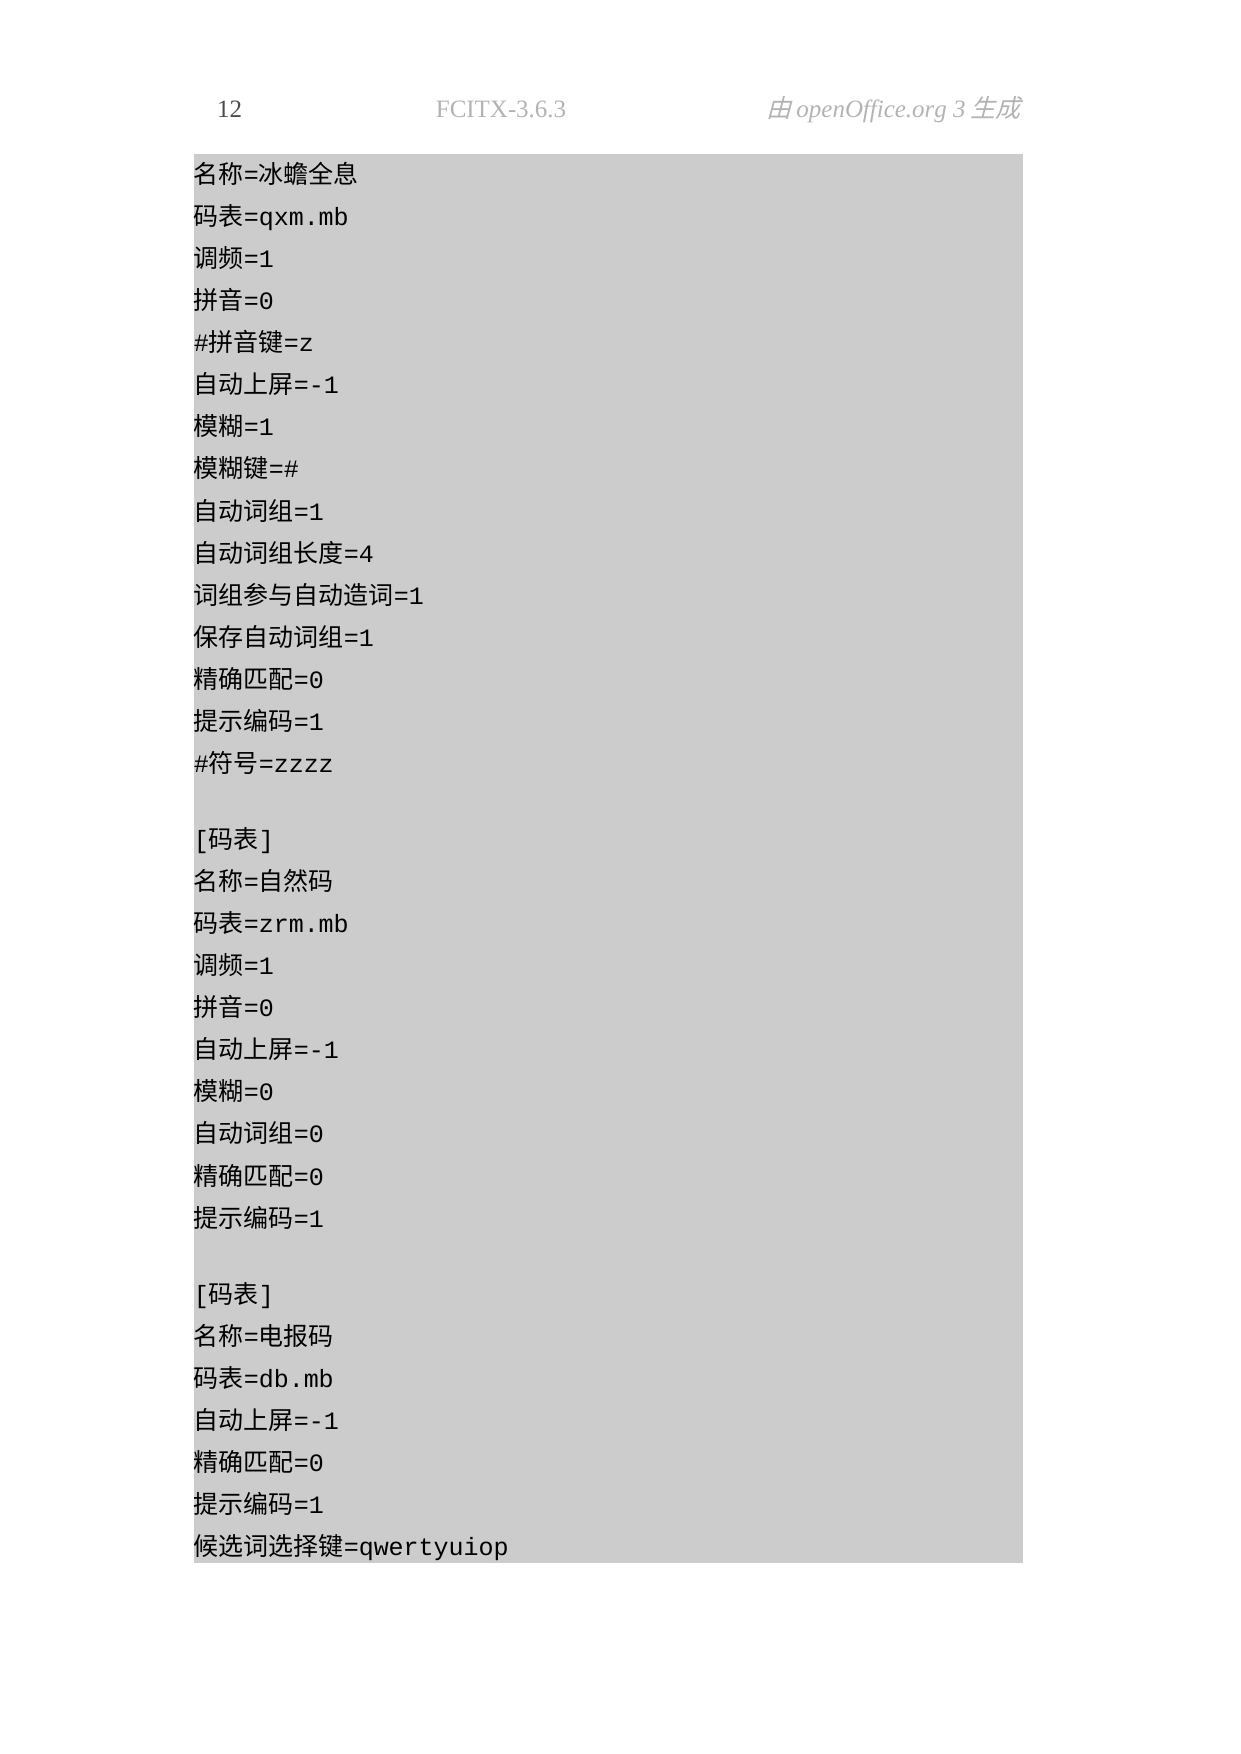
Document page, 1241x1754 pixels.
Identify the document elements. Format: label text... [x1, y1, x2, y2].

table_header 名称=冰蟾全息 码表=qxm.mb 调频=1 拼音=0 #拼音键=z 自动上屏=-1 模糊=1 模糊键=# 自动词组=1 自动词组长度=4 词组参与自动造词=1 保存自动词组=1 精确匹配=0 提示编码=1 #符号=zzzz [码表] 名称=自然码 码表=zrm.mb 调频=1 拼音=0 自动上屏=-1 模糊=0 自动词组=0 精确匹配=0 提示编码=1 [码表] 名称=电报码 码表=db.mb 自动上屏=-1 精确匹配=0 提示编码=1 候选词选择键=qwertyuiop [194, 154, 1023, 1563]
